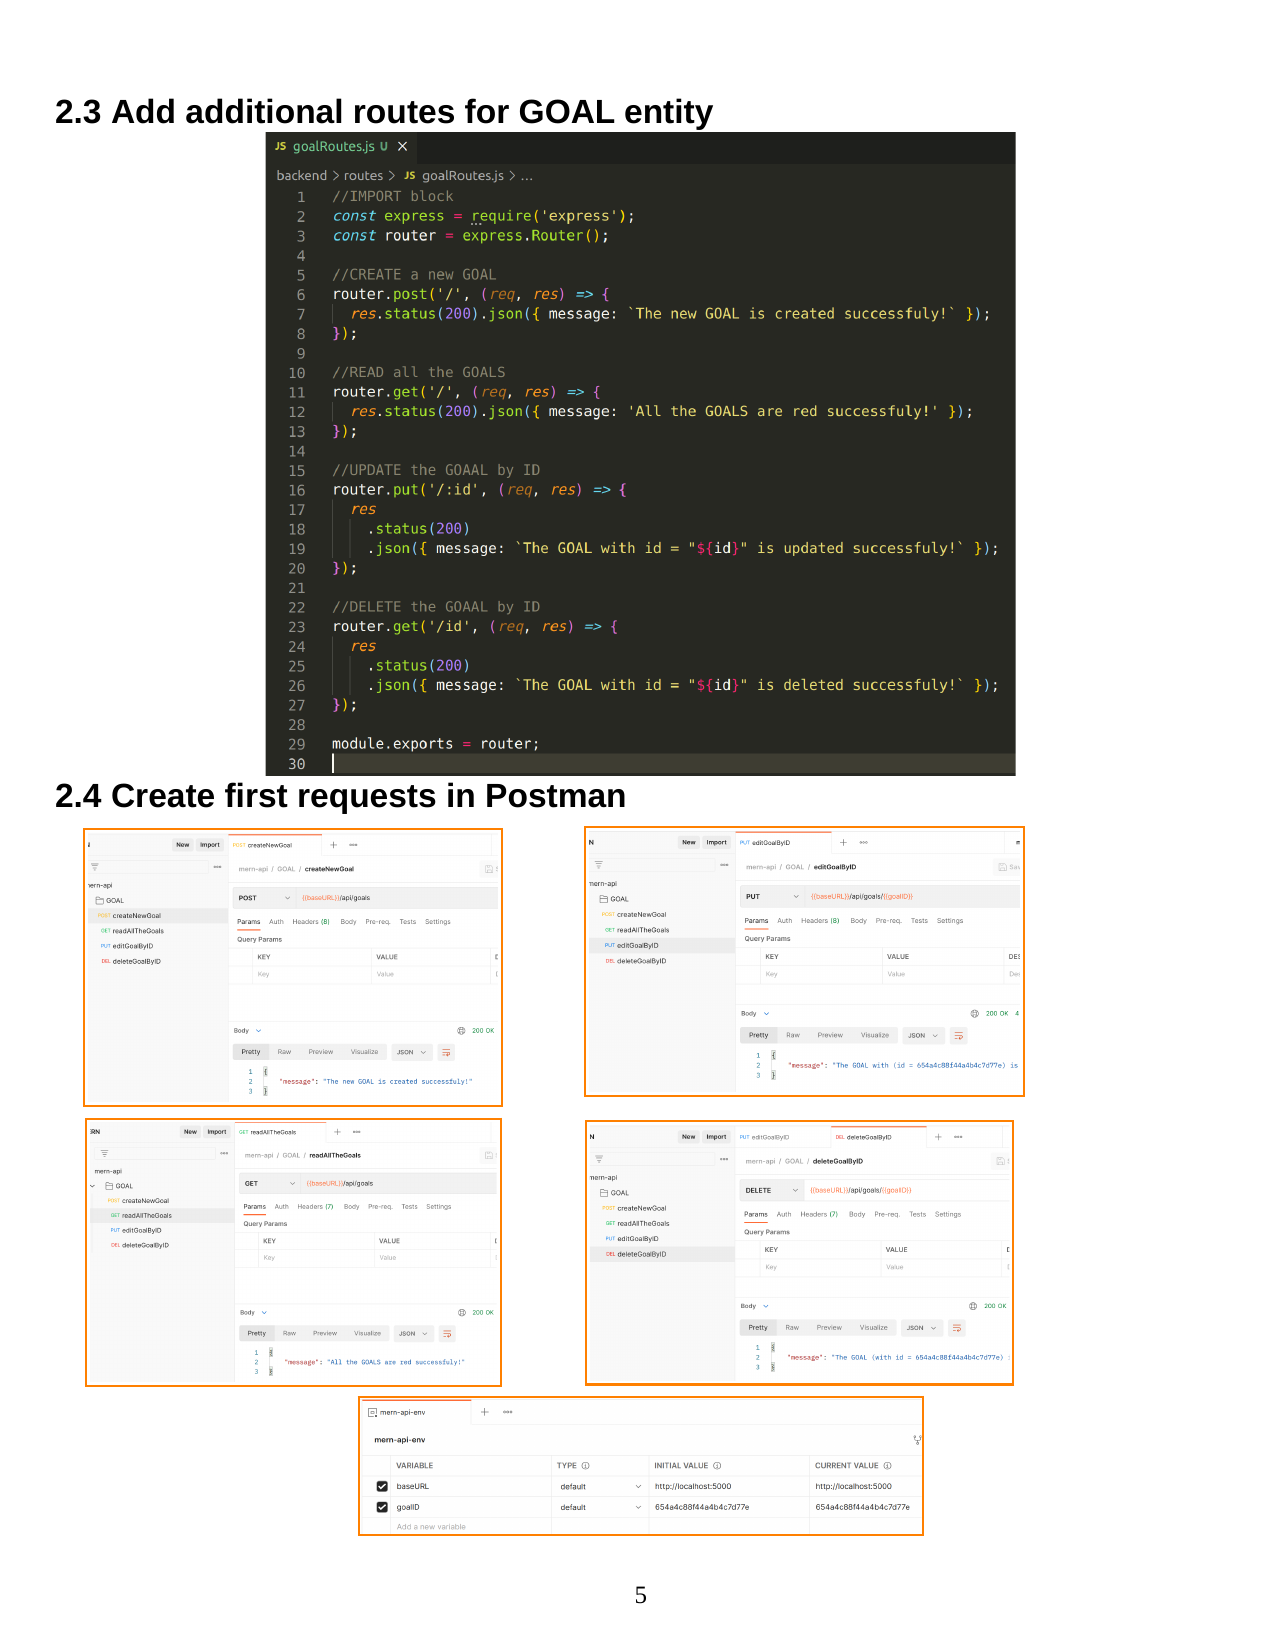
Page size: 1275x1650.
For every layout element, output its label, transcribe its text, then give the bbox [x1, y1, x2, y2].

picture [589, 831, 1020, 1092]
subtitle 2.4 Create first requests in Postman [55, 776, 1227, 815]
subtitle 2.3 Add additional routes for GOAL entity [55, 92, 1227, 131]
picture [589, 1125, 1010, 1381]
picture [90, 1122, 497, 1382]
picture [265, 132, 1016, 776]
picture [88, 832, 498, 1102]
picture [360, 1398, 922, 1534]
